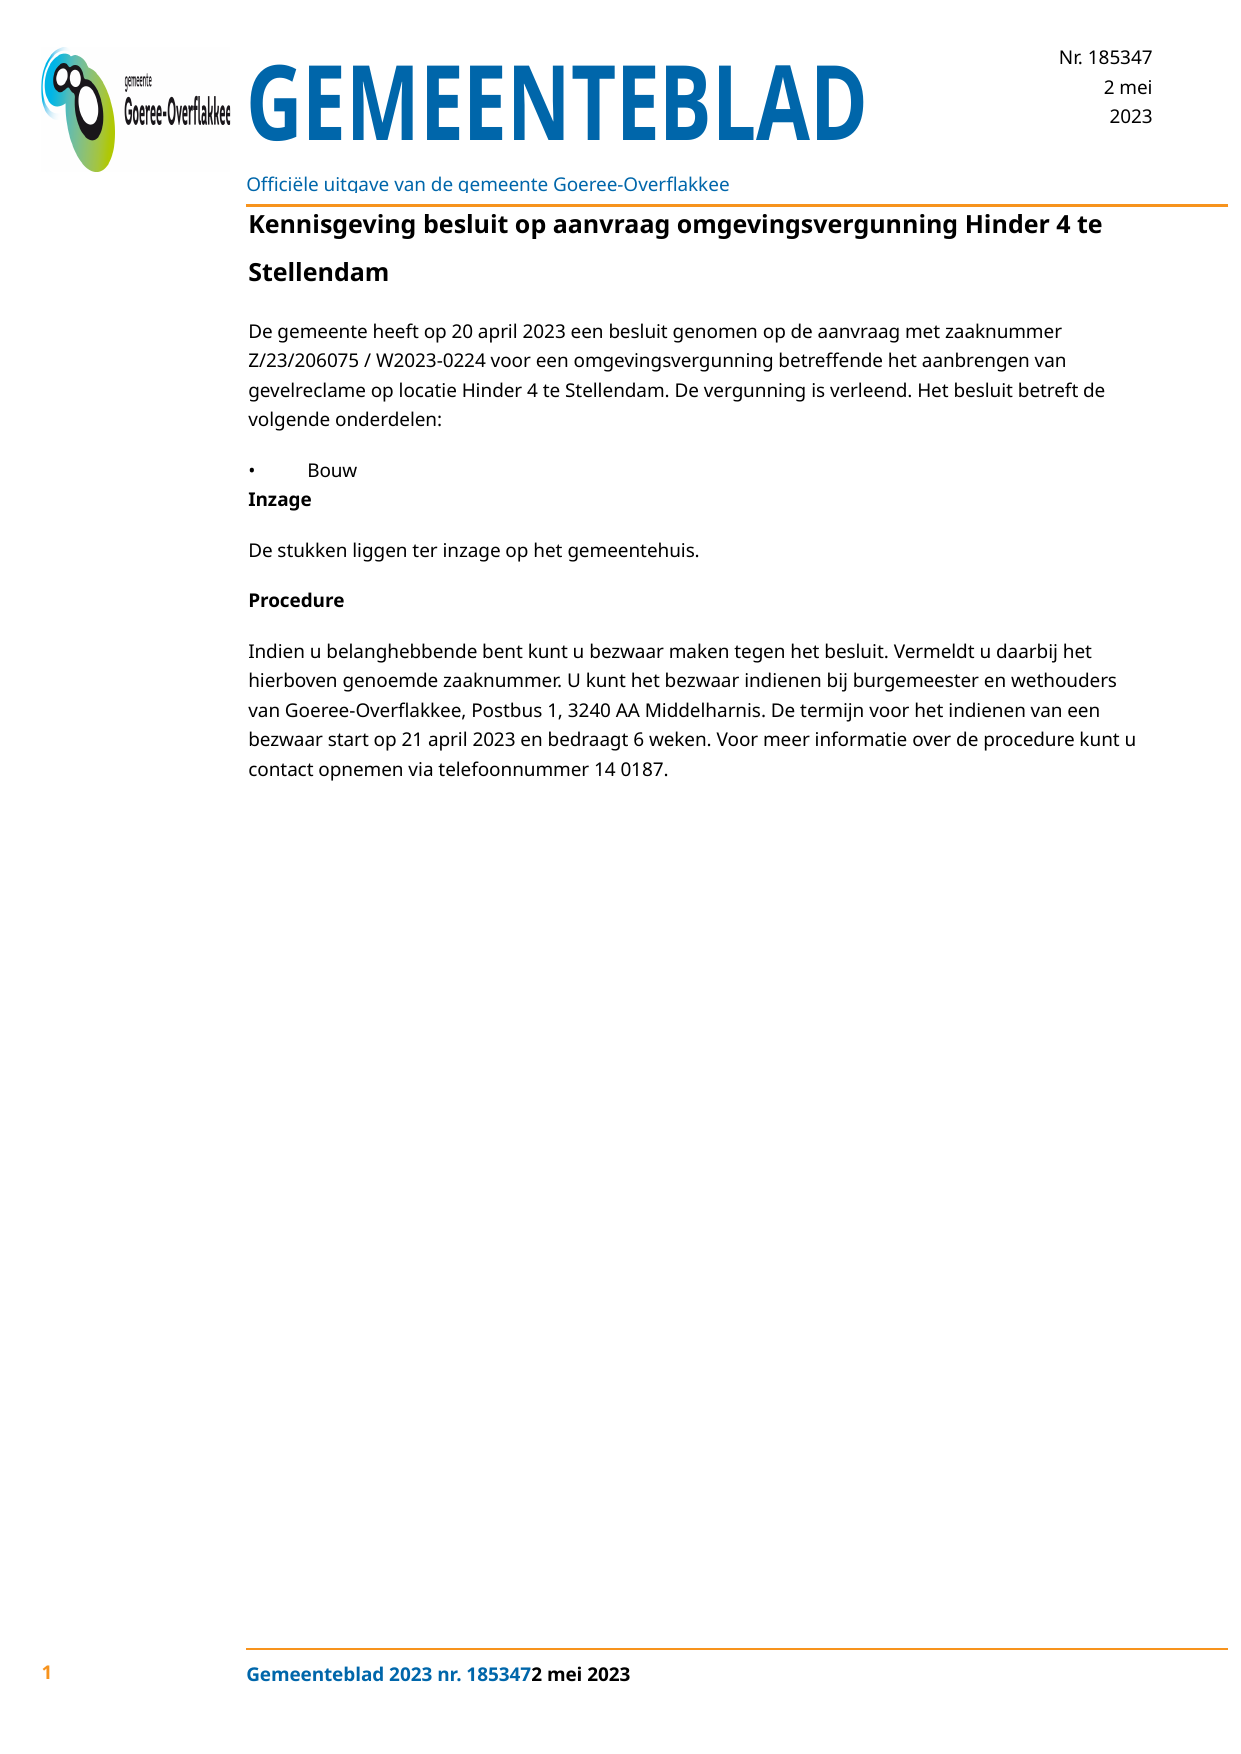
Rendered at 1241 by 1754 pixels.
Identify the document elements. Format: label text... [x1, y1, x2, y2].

text Inzage [248, 487, 1152, 512]
picture [41, 47, 231, 172]
text Kennisgeving besluit op aanvraag omgevingsvergunning Hinder 4 te Stellendam [248, 207, 1152, 288]
text Indien u belanghebbende bent kunt u bezwaar maken tegen het besluit. Vermeldt u daarbij het hierboven genoemde zaaknummer. U kunt het bezwaar indienen bij burgemeester en wethouders van Goeree-Overflakkee, Postbus 1, 3240 AA Middelharnis. De termijn voor het indienen van een bezwaar start op 21 april 2023 en bedraagt 6 weken. Voor meer informatie over de procedure kunt u contact opnemen via telefoonnummer 14 0187. [248, 638, 1152, 782]
text De stukken liggen ter inzage op het gemeentehuis. [248, 537, 1152, 563]
text De gemeente heeft op 20 april 2023 een besluit genomen op de aanvraag met zaaknummer Z/23/206075 / W2023-0224 voor een omgevingsvergunning betreffende het aanbrengen van gevelreclame op locatie Hinder 4 te Stellendam. De vergunning is verleend. Het besluit betreft de volgende onderdelen: [248, 318, 1152, 432]
list Bouw [248, 457, 1152, 483]
text Procedure [248, 587, 1152, 613]
